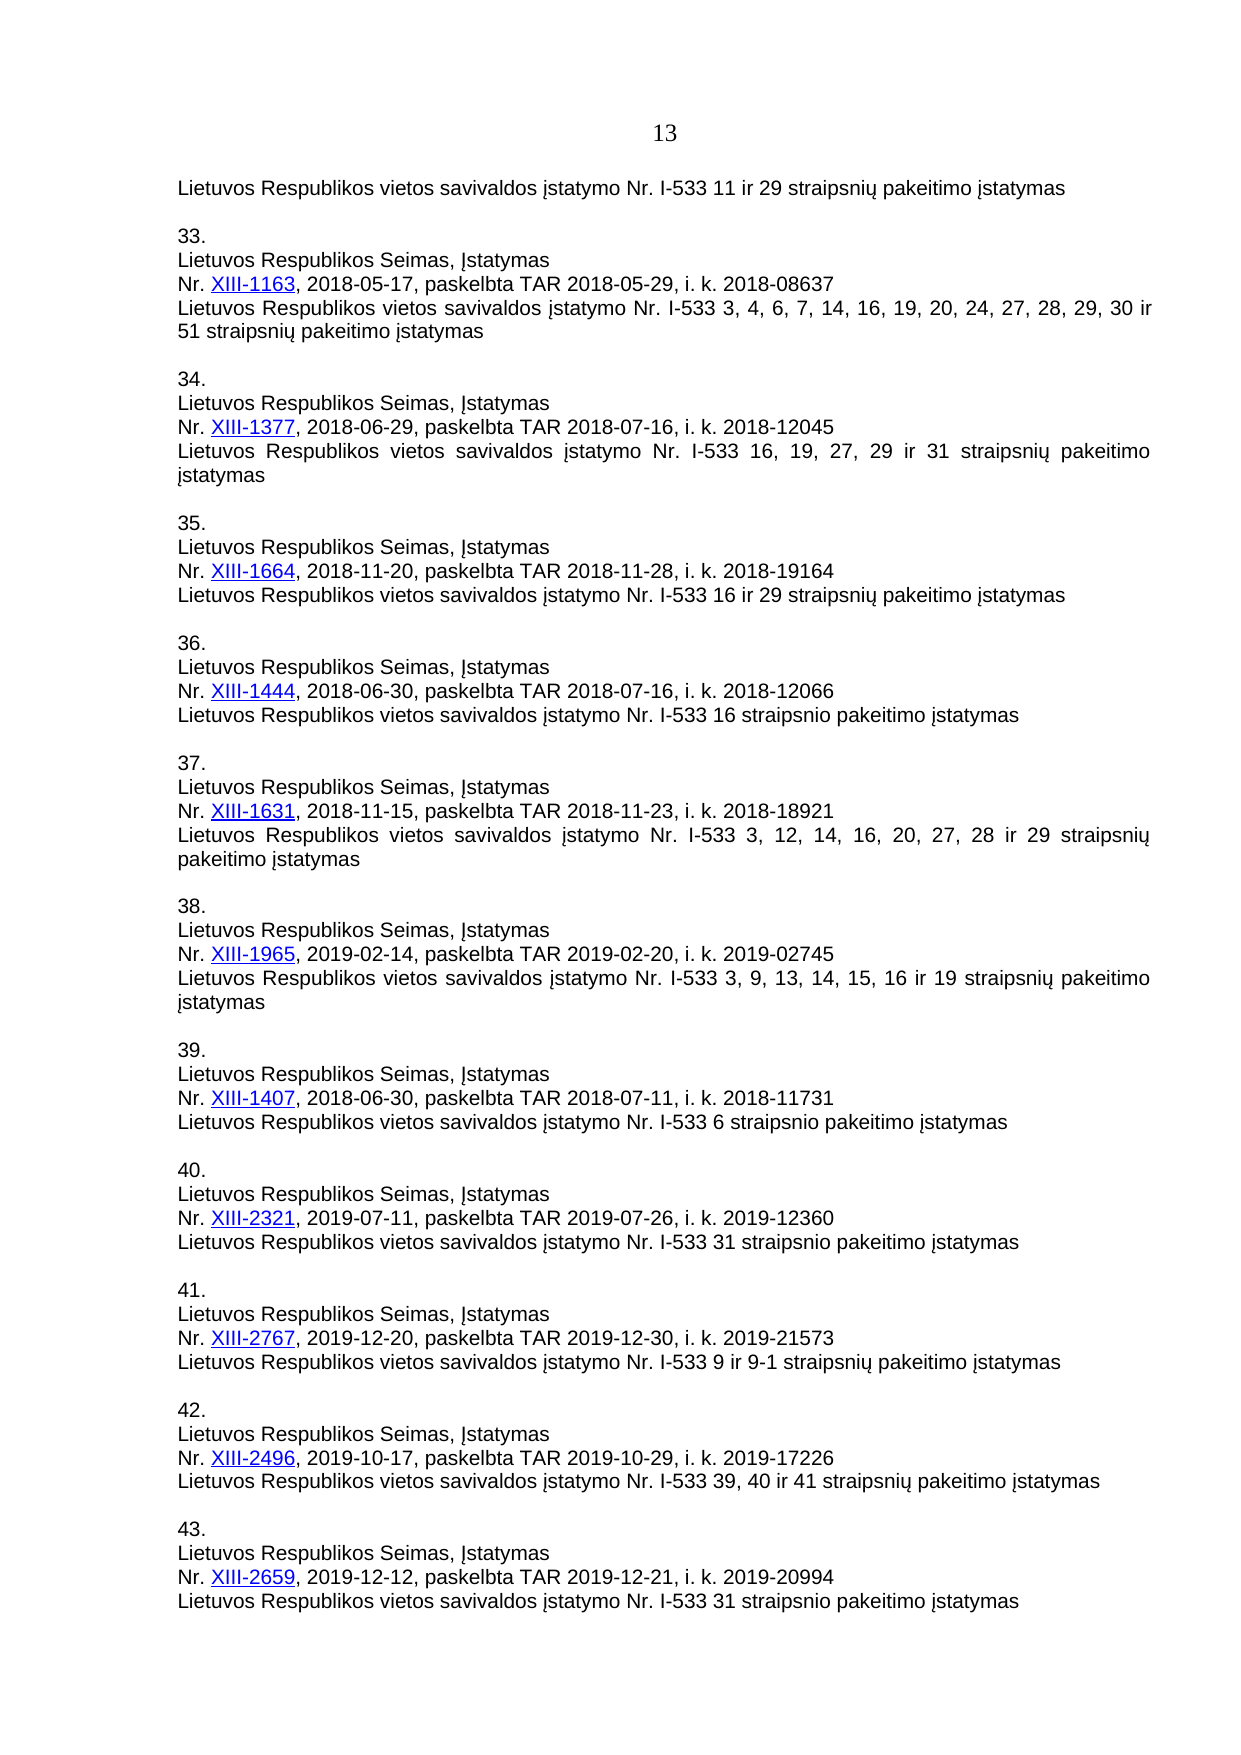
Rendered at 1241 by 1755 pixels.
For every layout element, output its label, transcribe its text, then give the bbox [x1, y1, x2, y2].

text Lietuvos Respublikos vietos savivaldos įstatymo Nr. I-533 16 straipsnio pakeitimo įstatymas [177, 703, 1152, 727]
text Nr. XIII-1377, 2018-06-29, paskelbta TAR 2018-07-16, i. k. 2018-12045 [177, 415, 1152, 439]
text Lietuvos Respublikos Seimas, Įstatymas [177, 1062, 1152, 1086]
text Lietuvos Respublikos Seimas, Įstatymas [177, 1182, 1152, 1206]
text Lietuvos Respublikos Seimas, Įstatymas [177, 535, 1152, 559]
text 41. [177, 1278, 1152, 1302]
text 38. [177, 894, 1152, 918]
text 39. [177, 1038, 1152, 1062]
text Lietuvos Respublikos vietos savivaldos įstatymo Nr. I-533 9 ir 9-1 straipsnių pakeitimo įstatymas [177, 1349, 1152, 1373]
text 35. [177, 511, 1152, 535]
text Lietuvos Respublikos Seimas, Įstatymas [177, 918, 1152, 942]
text Nr. XIII-1444, 2018-06-30, paskelbta TAR 2018-07-16, i. k. 2018-12066 [177, 679, 1152, 703]
text Nr. XIII-1631, 2018-11-15, paskelbta TAR 2018-11-23, i. k. 2018-18921 [177, 798, 1152, 822]
text Nr. XIII-2321, 2019-07-11, paskelbta TAR 2019-07-26, i. k. 2019-12360 [177, 1206, 1152, 1230]
text Lietuvos Respublikos vietos savivaldos įstatymo Nr. I-533 31 straipsnio pakeitimo įstatymas [177, 1589, 1152, 1613]
text Lietuvos Respublikos vietos savivaldos įstatymo Nr. I-533 11 ir 29 straipsnių pakeitimo įstatymas [177, 176, 1152, 199]
text Lietuvos Respublikos vietos savivaldos įstatymo Nr. I-533 3, 12, 14, 16, 20, 27, 28 ir 29 straipsnių pakeitimo įstatymas [177, 822, 1152, 870]
text Nr. XIII-1407, 2018-06-30, paskelbta TAR 2018-07-11, i. k. 2018-11731 [177, 1086, 1152, 1110]
text 37. [177, 751, 1152, 774]
text Lietuvos Respublikos vietos savivaldos įstatymo Nr. I-533 39, 40 ir 41 straipsnių pakeitimo įstatymas [177, 1469, 1152, 1493]
text Lietuvos Respublikos vietos savivaldos įstatymo Nr. I-533 16, 19, 27, 29 ir 31 straipsnių pakeitimo įstatymas [177, 439, 1152, 487]
text Lietuvos Respublikos Seimas, Įstatymas [177, 1421, 1152, 1445]
text Lietuvos Respublikos vietos savivaldos įstatymo Nr. I-533 6 straipsnio pakeitimo įstatymas [177, 1110, 1152, 1134]
text 42. [177, 1397, 1152, 1421]
text Nr. XIII-1163, 2018-05-17, paskelbta TAR 2018-05-29, i. k. 2018-08637 [177, 271, 1152, 295]
text 40. [177, 1158, 1152, 1182]
text Lietuvos Respublikos vietos savivaldos įstatymo Nr. I-533 3, 9, 13, 14, 15, 16 ir 19 straipsnių pakeitimo įstatymas [177, 966, 1152, 1014]
text 43. [177, 1517, 1152, 1541]
text Lietuvos Respublikos Seimas, Įstatymas [177, 774, 1152, 798]
text 36. [177, 631, 1152, 655]
text Nr. XIII-2659, 2019-12-12, paskelbta TAR 2019-12-21, i. k. 2019-20994 [177, 1565, 1152, 1589]
text Lietuvos Respublikos Seimas, Įstatymas [177, 247, 1152, 271]
text Nr. XIII-2767, 2019-12-20, paskelbta TAR 2019-12-30, i. k. 2019-21573 [177, 1326, 1152, 1349]
text 34. [177, 367, 1152, 391]
text 33. [177, 223, 1152, 247]
text Lietuvos Respublikos Seimas, Įstatymas [177, 1541, 1152, 1565]
text Lietuvos Respublikos Seimas, Įstatymas [177, 1302, 1152, 1326]
text Nr. XIII-2496, 2019-10-17, paskelbta TAR 2019-10-29, i. k. 2019-17226 [177, 1445, 1152, 1469]
text Nr. XIII-1965, 2019-02-14, paskelbta TAR 2019-02-20, i. k. 2019-02745 [177, 942, 1152, 966]
text Lietuvos Respublikos vietos savivaldos įstatymo Nr. I-533 16 ir 29 straipsnių pakeitimo įstatymas [177, 583, 1152, 607]
text Lietuvos Respublikos vietos savivaldos įstatymo Nr. I-533 31 straipsnio pakeitimo įstatymas [177, 1230, 1152, 1254]
text Lietuvos Respublikos Seimas, Įstatymas [177, 655, 1152, 679]
text Lietuvos Respublikos vietos savivaldos įstatymo Nr. I-533 3, 4, 6, 7, 14, 16, 19, 20, 24, 27, 28, 29, 30 ir 51 straipsnių pakeitimo įstatymas [177, 295, 1152, 343]
text Lietuvos Respublikos Seimas, Įstatymas [177, 391, 1152, 415]
text Nr. XIII-1664, 2018-11-20, paskelbta TAR 2018-11-28, i. k. 2018-19164 [177, 559, 1152, 583]
